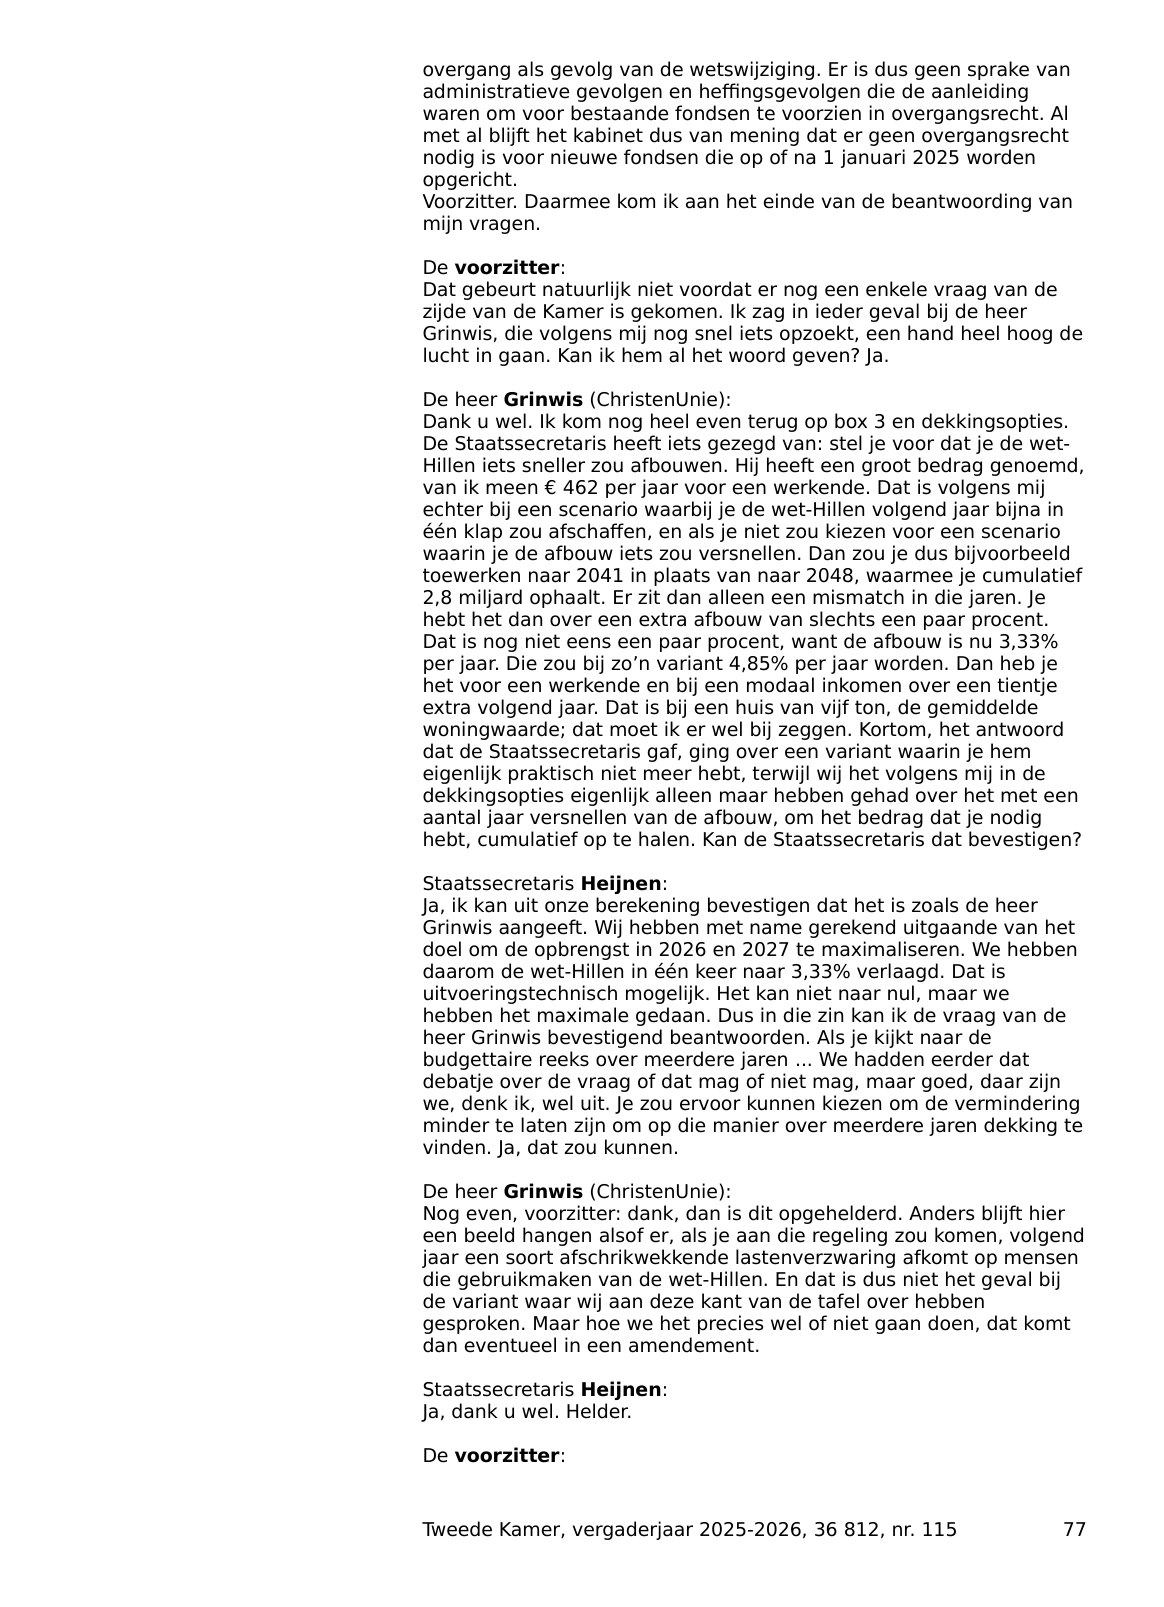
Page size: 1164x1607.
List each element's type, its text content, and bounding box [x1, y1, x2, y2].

text overgang als gevolg van de wetswijziging. Er is dus geen sprake van administratieve gevolgen en heffingsgevolgen die de aanleiding waren om voor bestaande fondsen te voorzien in overgangsrecht. Al met al blijft het kabinet dus van mening dat er geen overgangsrecht nodig is voor nieuwe fondsen die op of na 1 januari 2025 worden opgericht. [422, 59, 1087, 191]
text Staatssecretaris Heijnen: [422, 1379, 1087, 1401]
text De heer Grinwis (ChristenUnie): [422, 389, 1087, 411]
text De heer Grinwis (ChristenUnie): [422, 1181, 1087, 1203]
text Staatssecretaris Heijnen: [422, 873, 1087, 895]
text Ja, dank u wel. Helder. [422, 1401, 1087, 1423]
text Nog even, voorzitter: dank, dan is dit opgehelderd. Anders blijft hier een beeld hangen alsof er, als je aan die regeling zou komen, volgend jaar een soort afschrikwekkende lastenverzwaring afkomt op mensen die gebruikmaken van de wet-Hillen. En dat is dus niet het geval bij de variant waar wij aan deze kant van de tafel over hebben gesproken. Maar hoe we het precies wel of niet gaan doen, dat komt dan eventueel in een amendement. [422, 1203, 1087, 1357]
text De voorzitter: [422, 257, 1087, 279]
text De voorzitter: [422, 1445, 1087, 1467]
text Ja, ik kan uit onze berekening bevestigen dat het is zoals de heer Grinwis aangeeft. Wij hebben met name gerekend uitgaande van het doel om de opbrengst in 2026 en 2027 te maximaliseren. We hebben daarom de wet-Hillen in één keer naar 3,33% verlaagd. Dat is uitvoeringstechnisch mogelijk. Het kan niet naar nul, maar we hebben het maximale gedaan. Dus in die zin kan ik de vraag van de heer Grinwis bevestigend beantwoorden. Als je kijkt naar de budgettaire reeks over meerdere jaren ... We hadden eerder dat debatje over de vraag of dat mag of niet mag, maar goed, daar zijn we, denk ik, wel uit. Je zou ervoor kunnen kiezen om de vermindering minder te laten zijn om op die manier over meerdere jaren dekking te vinden. Ja, dat zou kunnen. [422, 895, 1087, 1159]
text Dat gebeurt natuurlijk niet voordat er nog een enkele vraag van de zijde van de Kamer is gekomen. Ik zag in ieder geval bij de heer Grinwis, die volgens mij nog snel iets opzoekt, een hand heel hoog de lucht in gaan. Kan ik hem al het woord geven? Ja. [422, 279, 1087, 367]
text Voorzitter. Daarmee kom ik aan het einde van de beantwoording van mijn vragen. [422, 191, 1087, 235]
text Dank u wel. Ik kom nog heel even terug op box 3 en dekkingsopties. De Staatssecretaris heeft iets gezegd van: stel je voor dat je de wet-Hillen iets sneller zou afbouwen. Hij heeft een groot bedrag genoemd, van ik meen € 462 per jaar voor een werkende. Dat is volgens mij echter bij een scenario waarbij je de wet-Hillen volgend jaar bijna in één klap zou afschaffen, en als je niet zou kiezen voor een scenario waarin je de afbouw iets zou versnellen. Dan zou je dus bijvoorbeeld toewerken naar 2041 in plaats van naar 2048, waarmee je cumulatief 2,8 miljard ophaalt. Er zit dan alleen een mismatch in die jaren. Je hebt het dan over een extra afbouw van slechts een paar procent. Dat is nog niet eens een paar procent, want de afbouw is nu 3,33% per jaar. Die zou bij zo’n variant 4,85% per jaar worden. Dan heb je het voor een werkende en bij een modaal inkomen over een tientje extra volgend jaar. Dat is bij een huis van vijf ton, de gemiddelde woningwaarde; dat moet ik er wel bij zeggen. Kortom, het antwoord dat de Staatssecretaris gaf, ging over een variant waarin je hem eigenlijk praktisch niet meer hebt, terwijl wij het volgens mij in de dekkingsopties eigenlijk alleen maar hebben gehad over het met een aantal jaar versnellen van de afbouw, om het bedrag dat je nodig hebt, cumulatief op te halen. Kan de Staatssecretaris dat bevestigen? [422, 411, 1087, 851]
